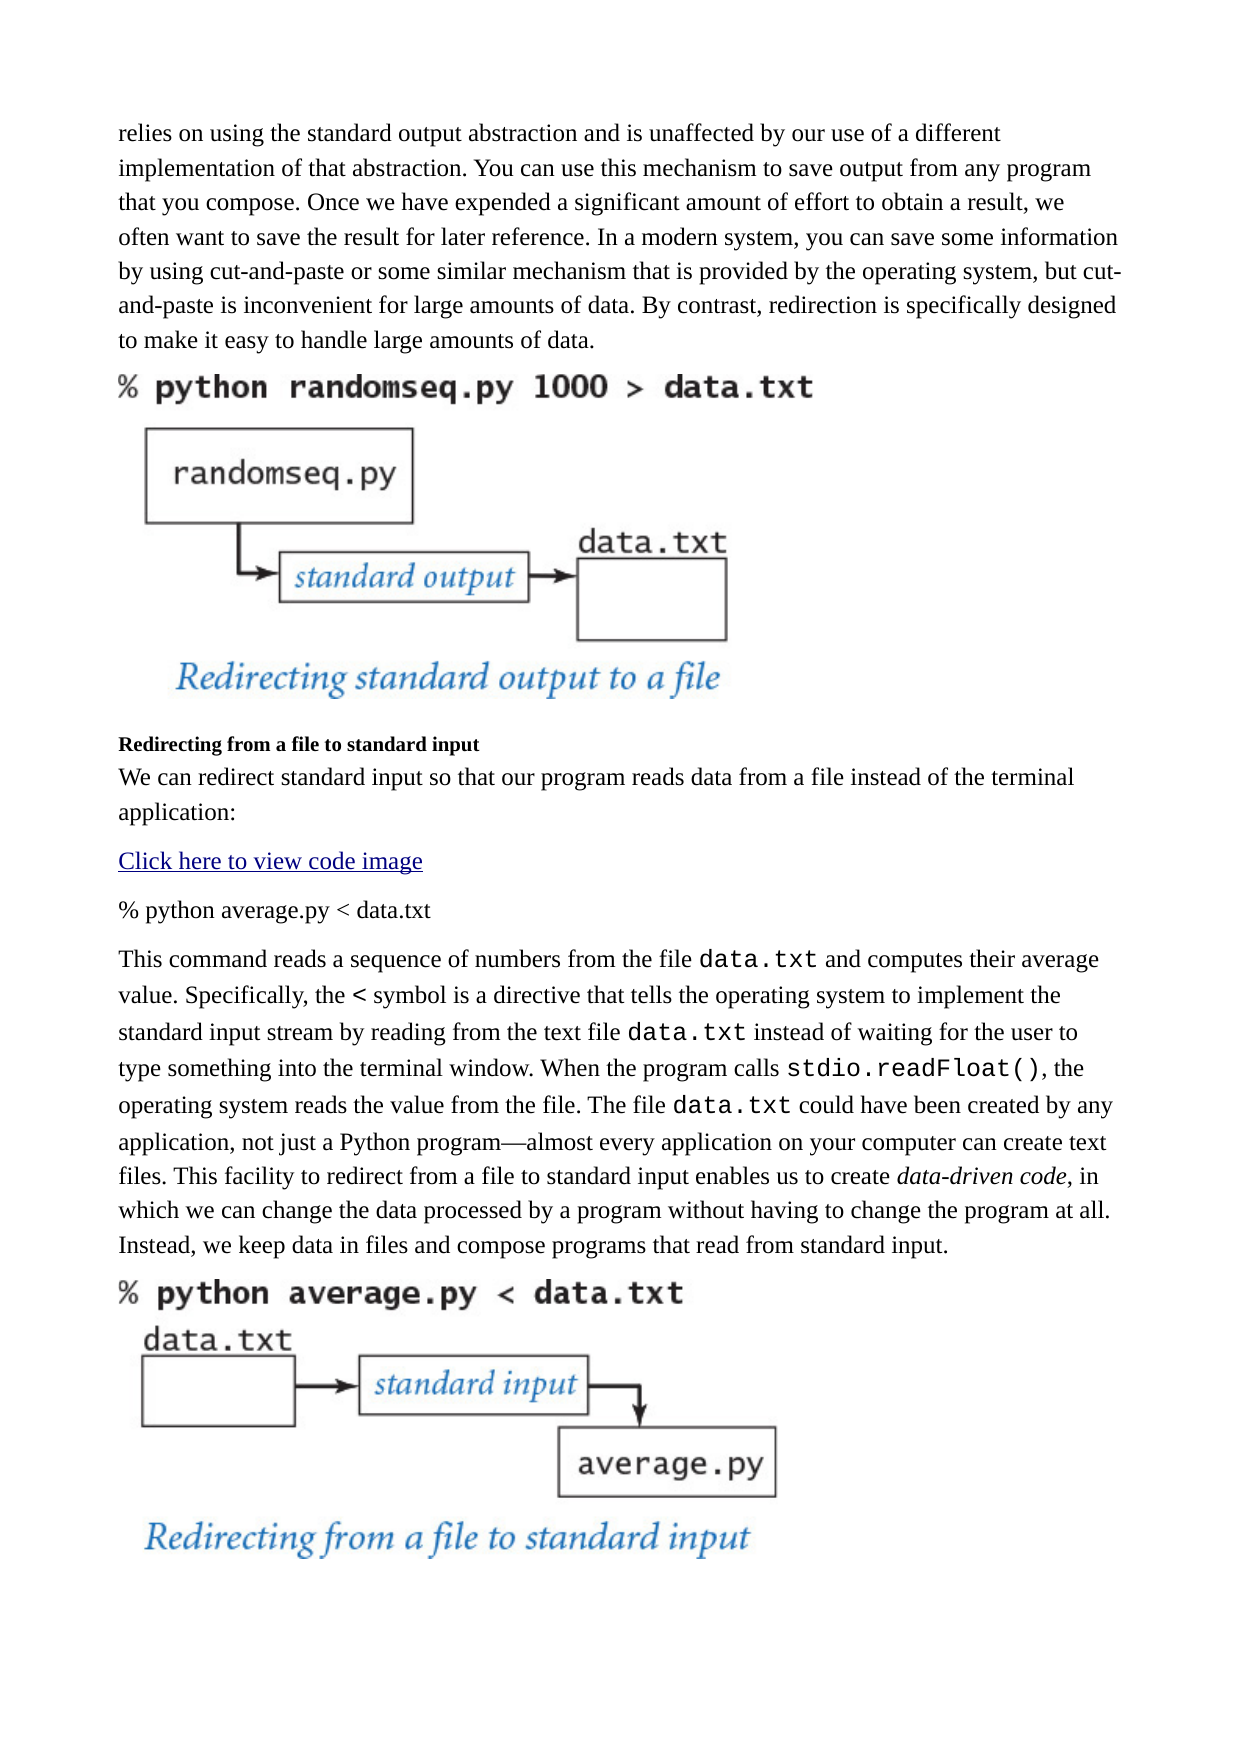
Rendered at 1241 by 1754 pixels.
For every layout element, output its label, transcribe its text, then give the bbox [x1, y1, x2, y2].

text This command reads a sequence of numbers from the file data.txt and computes their average value. Specifically, the < symbol is a directive that tells the operating system to implement the standard input stream by reading from the text file data.txt instead of waiting for the user to type something into the terminal window. When the program calls stdio.readFloat(), the operating system reads the value from the file. The file data.txt could have been created by any application, not just a Python program—almost every application on your computer can create text files. This facility to redirect from a file to standard input enables us to create data-driven code, in which we can change the data processed by a program without having to change the program at all. Instead, we keep data in files and compose programs that read from standard input. [118, 944, 1122, 1259]
text % python average.py < data.txt [118, 895, 1122, 923]
text Click here to view code image [118, 846, 1122, 874]
text We can redirect standard input so that our program reads data from a file instead of the terminal application: [118, 762, 1122, 825]
picture [118, 374, 814, 699]
text relies on using the standard output abstraction and is unaffected by our use of a different implementation of that abstraction. You can use this mechanism to save output from any program that you compose. Once we have expended a significant amount of effort to obtain a result, we often want to save the result for later reference. In a modern system, you can save some information by using cut-and-paste or some similar mechanism that is provided by the operating system, but cut-and-paste is inconvenient for large amounts of data. By contrast, redirection is specifically designed to make it easy to handle large amounts of data. [118, 118, 1122, 354]
subtitle Redirecting from a file to standard input [118, 732, 1122, 756]
picture [118, 1279, 778, 1559]
